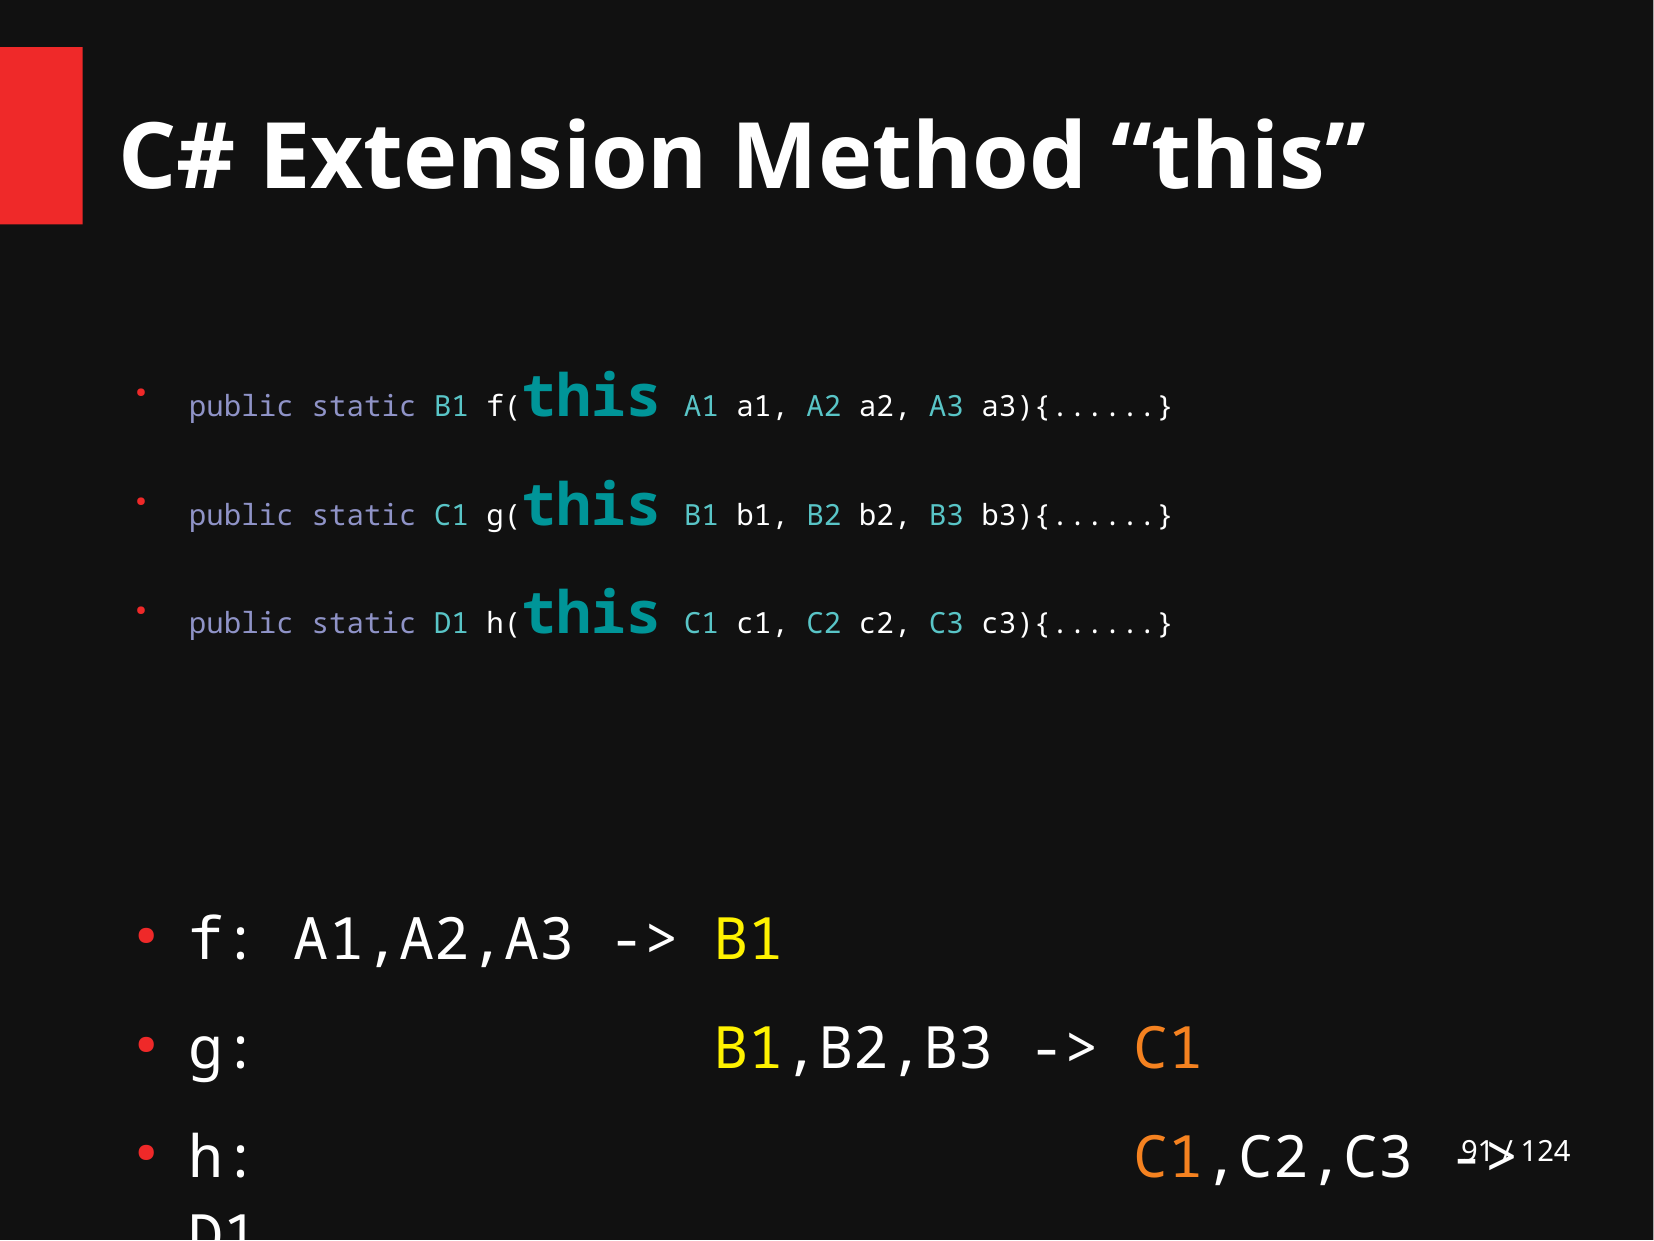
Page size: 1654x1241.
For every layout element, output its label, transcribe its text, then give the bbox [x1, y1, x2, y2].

title C# Extension Method “this” [118, 49, 1571, 257]
list public static B1 f(this A1 a1, A2 a2, A3 a3){......} public static C1 g(this B1 b1, B2 b2, B3 b3){......} public static D1 h(this C1 c1, C2 c2, C3 c3){......} f: A1,A2,A3 -> B1 g: B1,B2,B3 -> C1 h: C1,C2,C3 -> D1 [118, 354, 1536, 1074]
